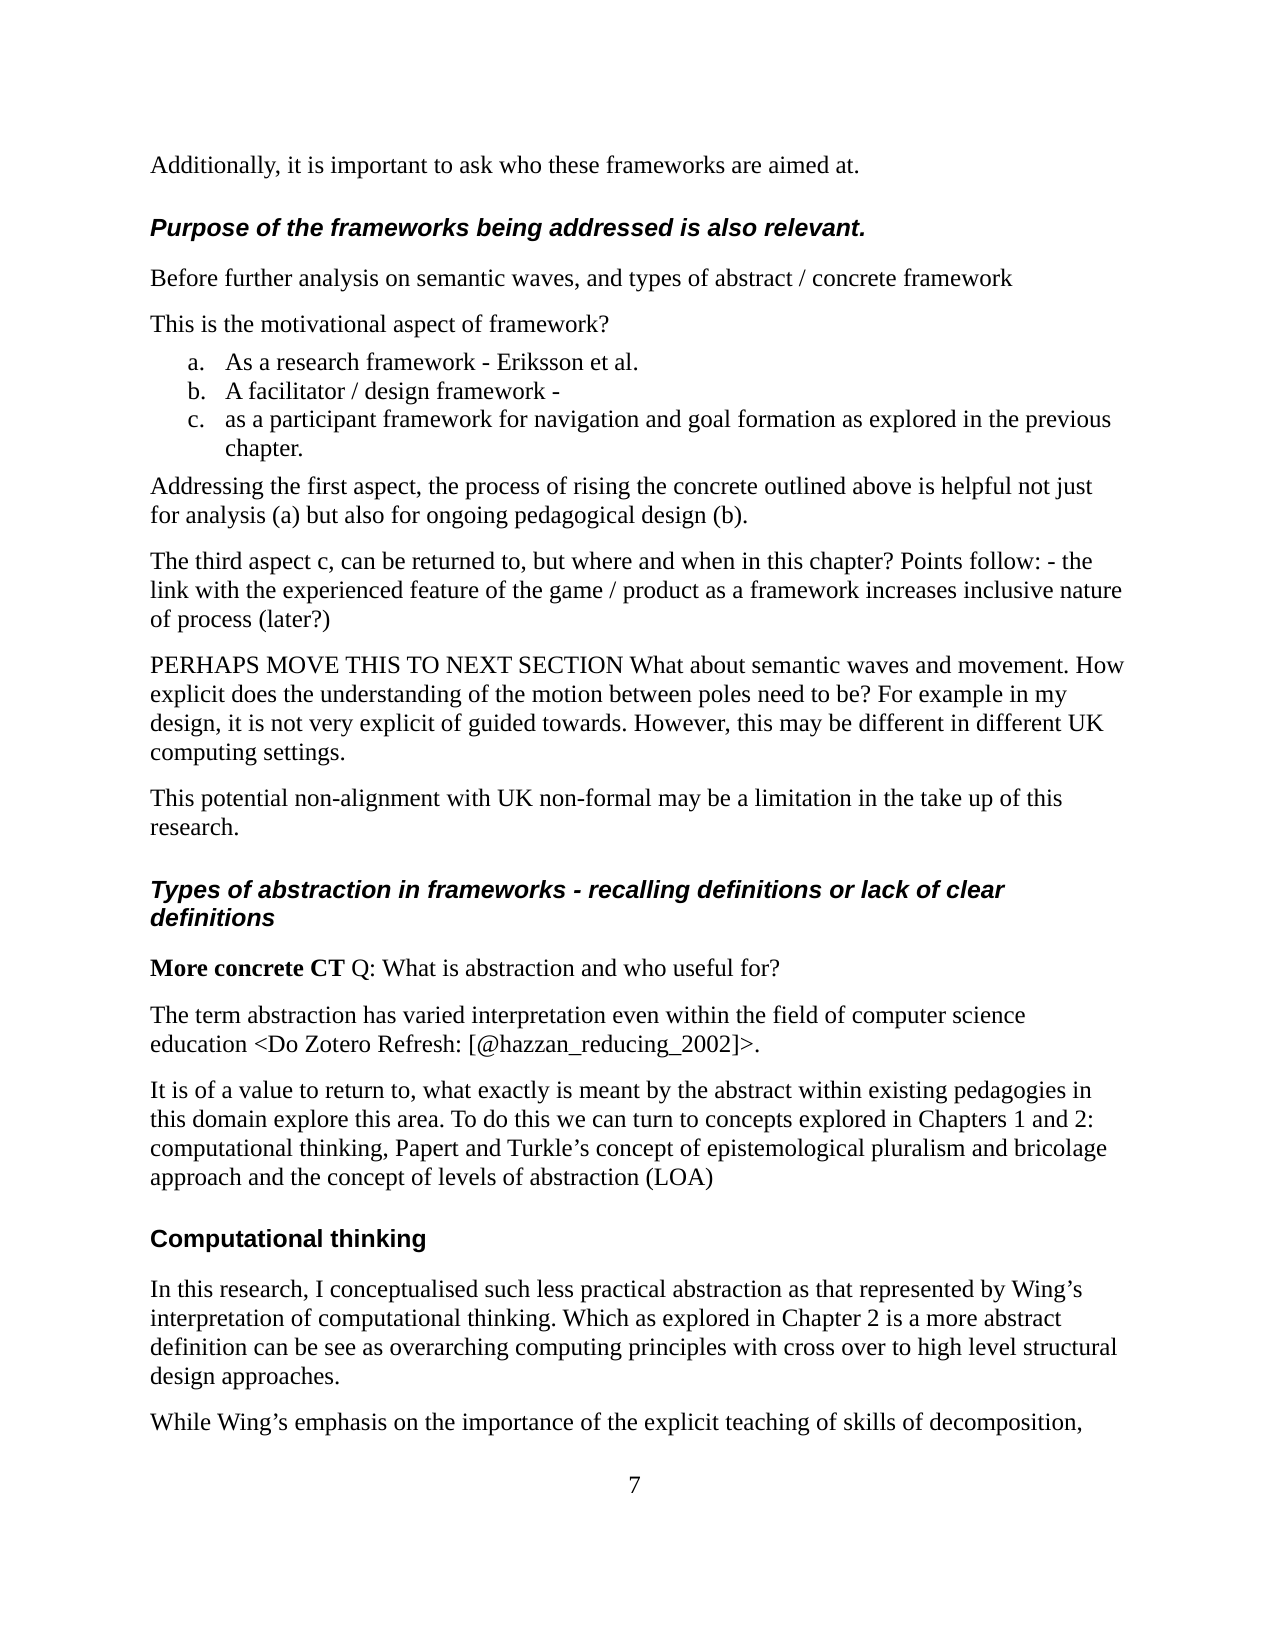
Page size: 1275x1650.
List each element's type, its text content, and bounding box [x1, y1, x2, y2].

text The term abstraction has varied interpretation even within the field of computer science education <Do Zotero Refresh: [@hazzan_reducing_2002]>. [150, 1000, 1125, 1058]
text Additionally, it is important to ask who these frameworks are aimed at. [150, 150, 1125, 179]
text This is the motivational aspect of framework? [150, 309, 1125, 338]
text Addressing the first aspect, the process of rising the concrete outlined above is helpful not just for analysis (a) but also for ongoing pedagogical design (b). [150, 471, 1125, 528]
list as a participant framework for navigation and goal formation as explored in the previous chapter. [187, 404, 1125, 462]
text In this research, I conceptualised such less practical abstraction as that represented by Wing’s interpretation of computational thinking. Which as explored in Chapter 2 is a more abstract definition can be see as overarching computing principles with cross over to high level structural design approaches. [150, 1274, 1125, 1389]
text It is of a value to return to, what exactly is meant by the abstract within existing pedagogies in this domain explore this area. To do this we can turn to concepts explored in Chapters 1 and 2: computational thinking, Papert and Turkle’s concept of epistemological pluralism and bricolage approach and the concept of levels of abstraction (LOA) [150, 1076, 1125, 1191]
list As a research framework - Eriksson et al. [187, 347, 1125, 376]
list A facilitator / design framework - [187, 376, 1125, 404]
text PERHAPS MOVE THIS TO NEXT SECTION What about semantic waves and movement. How explicit does the understanding of the motion between poles need to be? For example in my design, it is not very explicit of guided towards. However, this may be different in different UK computing settings. [150, 651, 1125, 766]
text This potential non-alignment with UK non-formal may be a limitation in the take up of this research. [150, 783, 1125, 841]
subtitle Purpose of the frameworks being addressed is also relevant. [150, 213, 1125, 241]
subtitle Types of abstraction in frameworks - recalling definitions or lack of clear definitions [150, 875, 1125, 932]
text The third aspect c, can be returned to, but where and when in this chapter? Points follow: - the link with the experienced feature of the game / product as a framework increases inclusive nature of process (later?) [150, 546, 1125, 633]
subtitle Computational thinking [150, 1224, 1125, 1253]
text Before further analysis on semantic waves, and types of abstract / concrete framework [150, 263, 1125, 291]
text While Wing’s emphasis on the importance of the explicit teaching of skills of decomposition, [150, 1407, 1125, 1436]
text More concrete CT Q: What is abstraction and who useful for? [150, 953, 1125, 982]
